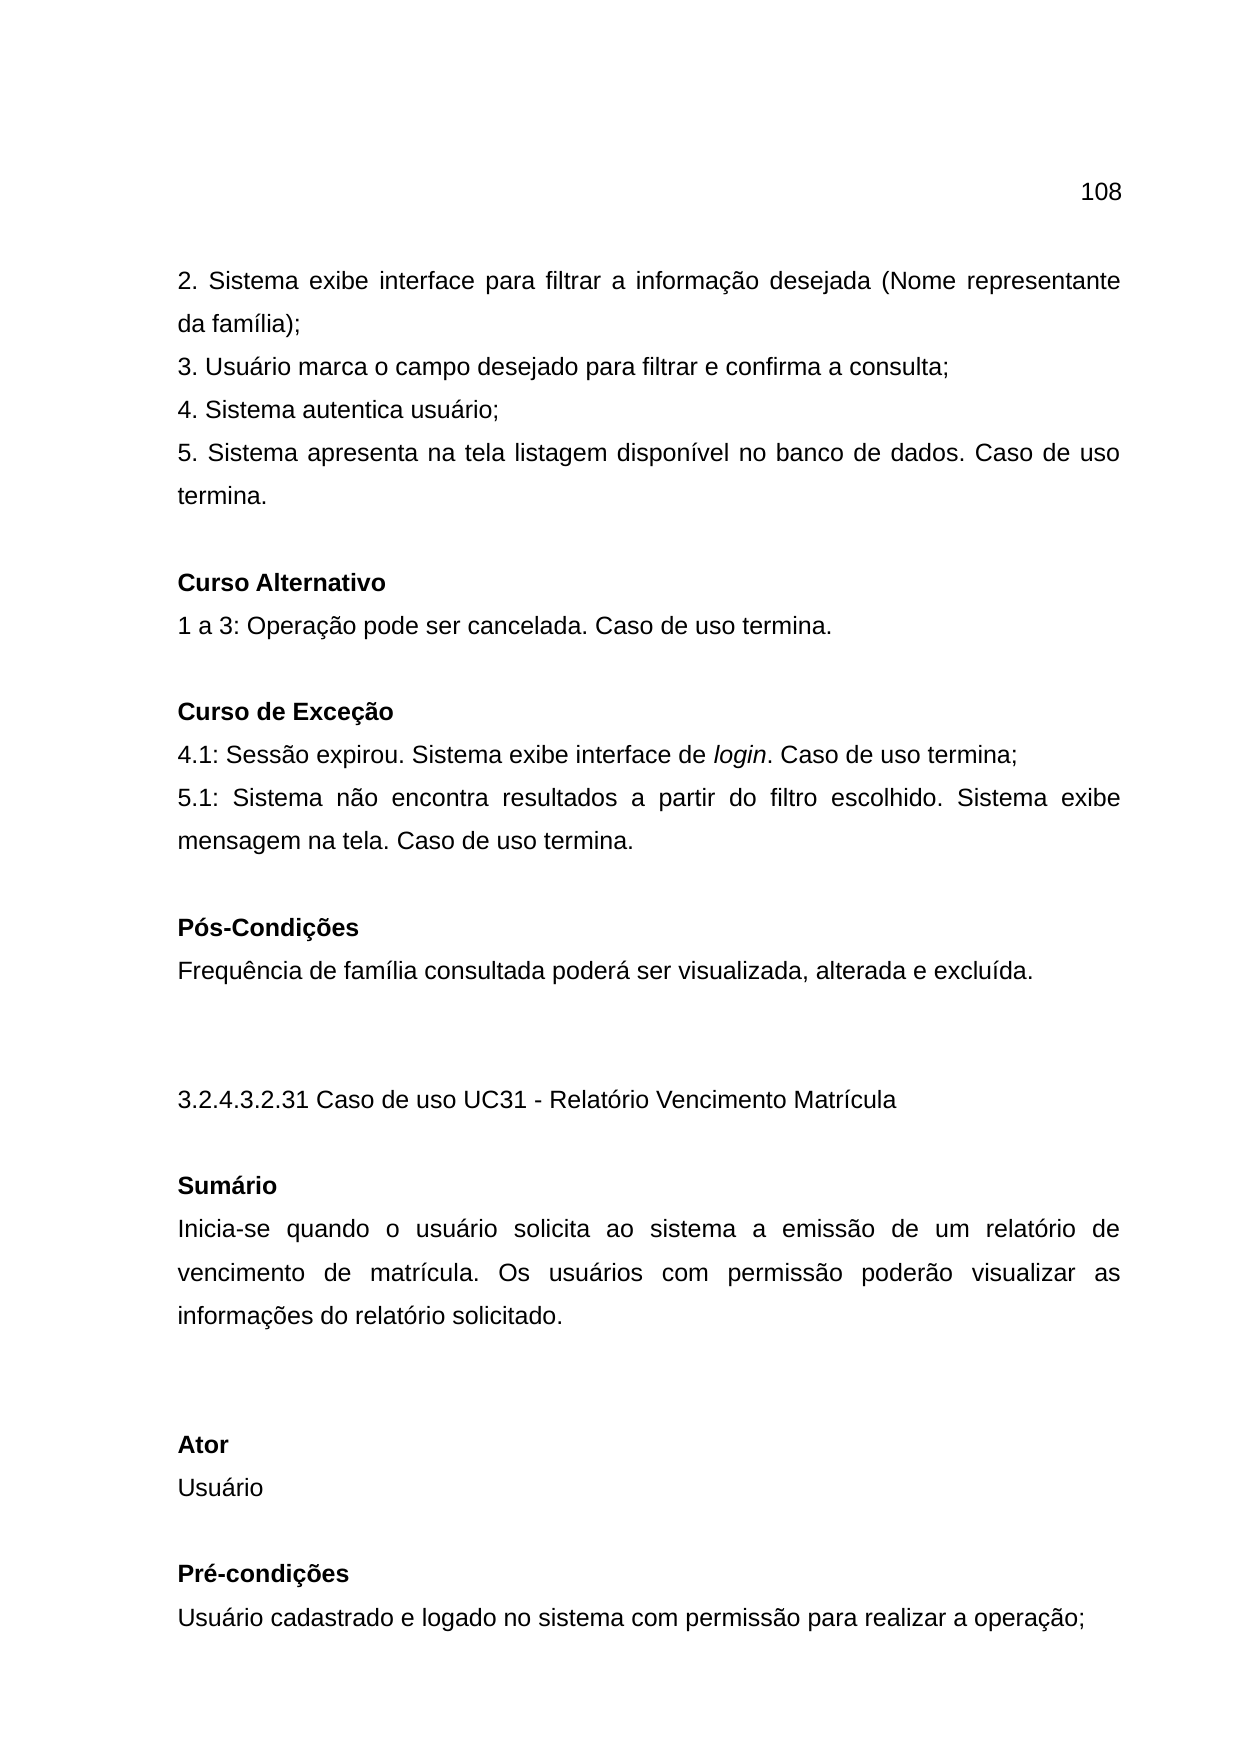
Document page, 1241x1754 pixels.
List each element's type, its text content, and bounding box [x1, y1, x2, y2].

text 5. Sistema apresenta na tela listagem disponível no banco de dados. Caso de uso termina. [177, 438, 1122, 510]
text Usuário cadastrado e logado no sistema com permissão para realizar a operação; [177, 1603, 1122, 1631]
text 3. Usuário marca o campo desejado para filtrar e confirma a consulta; [177, 352, 1122, 381]
text Inicia-se quando o usuário solicita ao sistema a emissão de um relatório de vencimento de matrícula. Os usuários com permissão poderão visualizar as informações do relatório solicitado. [177, 1214, 1122, 1329]
text Sumário [177, 1171, 1122, 1200]
text 4. Sistema autentica usuário; [177, 395, 1122, 424]
text 4.1: Sessão expirou. Sistema exibe interface de login. Caso de uso termina; [177, 740, 1122, 769]
text Pós-Condições [177, 913, 1122, 941]
text Curso de Exceção [177, 697, 1122, 726]
text 2. Sistema exibe interface para filtrar a informação desejada (Nome representante da família); [177, 266, 1122, 338]
text 1 a 3: Operação pode ser cancelada. Caso de uso termina. [177, 611, 1122, 639]
text 3.2.4.3.2.31 Caso de uso UC31 - Relatório Vencimento Matrícula [177, 1085, 1122, 1114]
text 5.1: Sistema não encontra resultados a partir do filtro escolhido. Sistema exibe mensagem na tela. Caso de uso termina. [177, 783, 1122, 855]
text Ator [177, 1430, 1122, 1459]
text Curso Alternativo [177, 568, 1122, 596]
text Frequência de família consultada poderá ser visualizada, alterada e excluída. [177, 956, 1122, 984]
text Usuário [177, 1473, 1122, 1502]
text Pré-condições [177, 1559, 1122, 1588]
